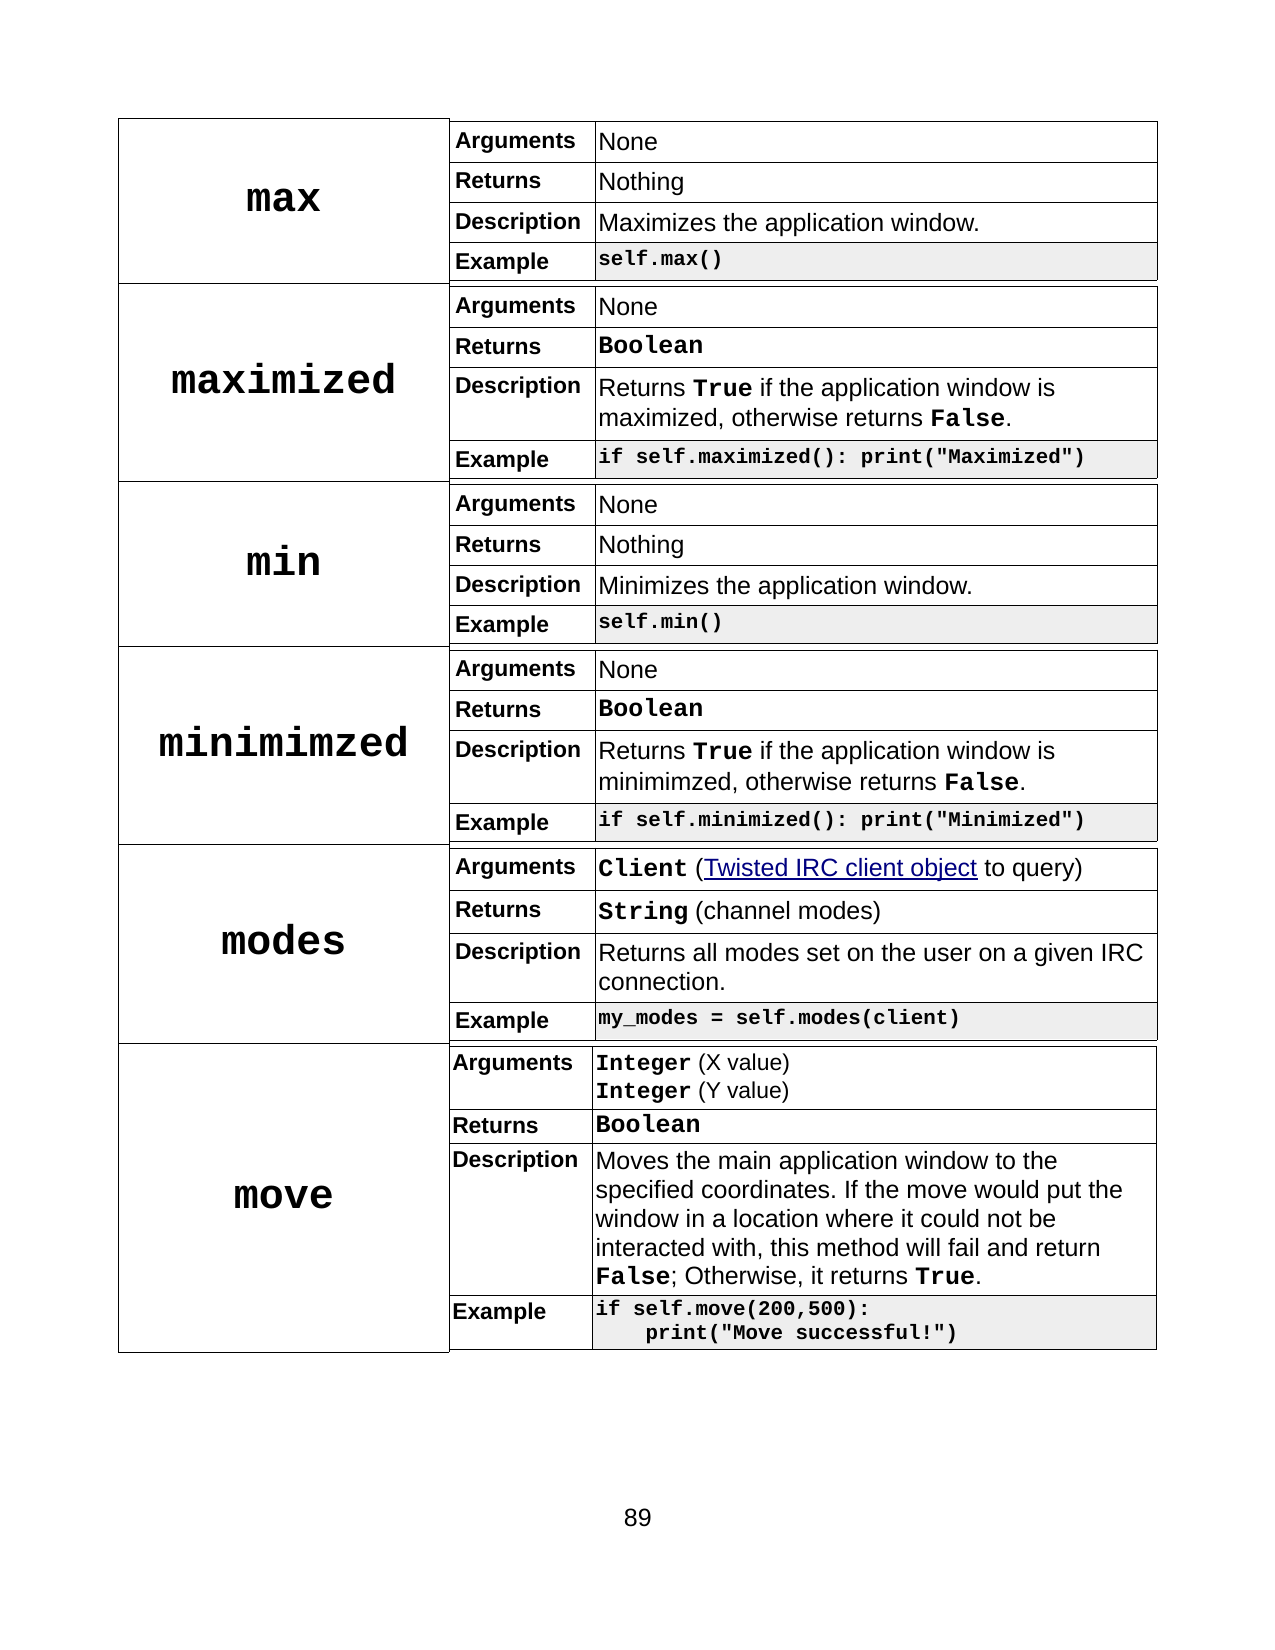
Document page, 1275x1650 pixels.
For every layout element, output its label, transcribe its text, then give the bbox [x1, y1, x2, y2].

table_cell Example [450, 606, 595, 643]
table_cell max [119, 119, 449, 283]
table_header None [596, 485, 1157, 525]
table_cell my_modes = self.modes(client) [596, 1003, 1157, 1039]
table_cell Description [450, 731, 595, 803]
table_header Arguments [450, 485, 595, 525]
table_header Client (Twisted IRC client object to query) [596, 849, 1157, 890]
table_cell Description [450, 934, 595, 1002]
table_cell Returns [450, 1110, 592, 1143]
table_cell Description [450, 203, 595, 242]
table_cell Maximizes the application window. [596, 203, 1157, 242]
table_cell Description [450, 368, 595, 440]
table_cell Returns [450, 691, 595, 730]
table_cell Returns all modes set on the user on a given IRC connection. [596, 934, 1157, 1002]
table_cell Returns True if the application window is minimimzed, otherwise returns False. [596, 731, 1157, 803]
table_cell [450, 844, 1157, 848]
table_cell Example [450, 804, 595, 841]
table_header Arguments [450, 1047, 592, 1109]
table_cell Nothing [596, 526, 1157, 565]
table_cell Boolean [596, 328, 1157, 367]
table_cell Returns [450, 163, 595, 202]
table_header Arguments [450, 651, 595, 690]
table_cell Returns True if the application window is maximized, otherwise returns False. [596, 368, 1157, 440]
table_cell if self.minimized(): print("Minimized") [596, 804, 1157, 841]
table_header None [596, 122, 1157, 162]
table_header Arguments [450, 287, 595, 327]
table_cell Nothing [596, 163, 1157, 202]
table_cell move [119, 1044, 449, 1352]
table_header Arguments [450, 849, 595, 890]
table_cell minimimzed [119, 647, 449, 844]
table_header None [596, 287, 1157, 327]
table_cell modes [119, 845, 449, 1043]
table_cell Example [450, 441, 595, 478]
table_cell self.max() [596, 243, 1157, 280]
table_cell Example [450, 1296, 592, 1349]
table_cell String (channel modes) [596, 891, 1157, 932]
table_cell self.min() [596, 606, 1157, 643]
table_cell if self.maximized(): print("Maximized") [596, 441, 1157, 478]
table_cell maximized [119, 284, 449, 481]
table_cell Returns [450, 891, 595, 932]
table_header None [596, 651, 1157, 690]
table_cell Boolean [596, 691, 1157, 730]
table_cell min [119, 482, 449, 646]
table_cell Boolean [593, 1110, 1156, 1143]
table_cell Returns [450, 328, 595, 367]
table_cell Returns [450, 526, 595, 565]
table_header Integer (X value) Integer (Y value) [593, 1047, 1156, 1109]
table_cell Moves the main application window to the specified coordinates. If the move would put the window in a location where it could not be interacted with, this method will fail and return False; Otherwise, it returns True. [593, 1144, 1156, 1295]
table_cell Example [450, 243, 595, 280]
table_cell [450, 646, 1157, 650]
table_cell Description [450, 566, 595, 605]
table_cell if self.move(200,500): print("Move successful!") [593, 1296, 1156, 1349]
table_cell Example [450, 1003, 595, 1039]
table_cell Minimizes the application window. [596, 566, 1157, 605]
table_header Arguments [450, 122, 595, 162]
table_cell Description [450, 1144, 592, 1295]
